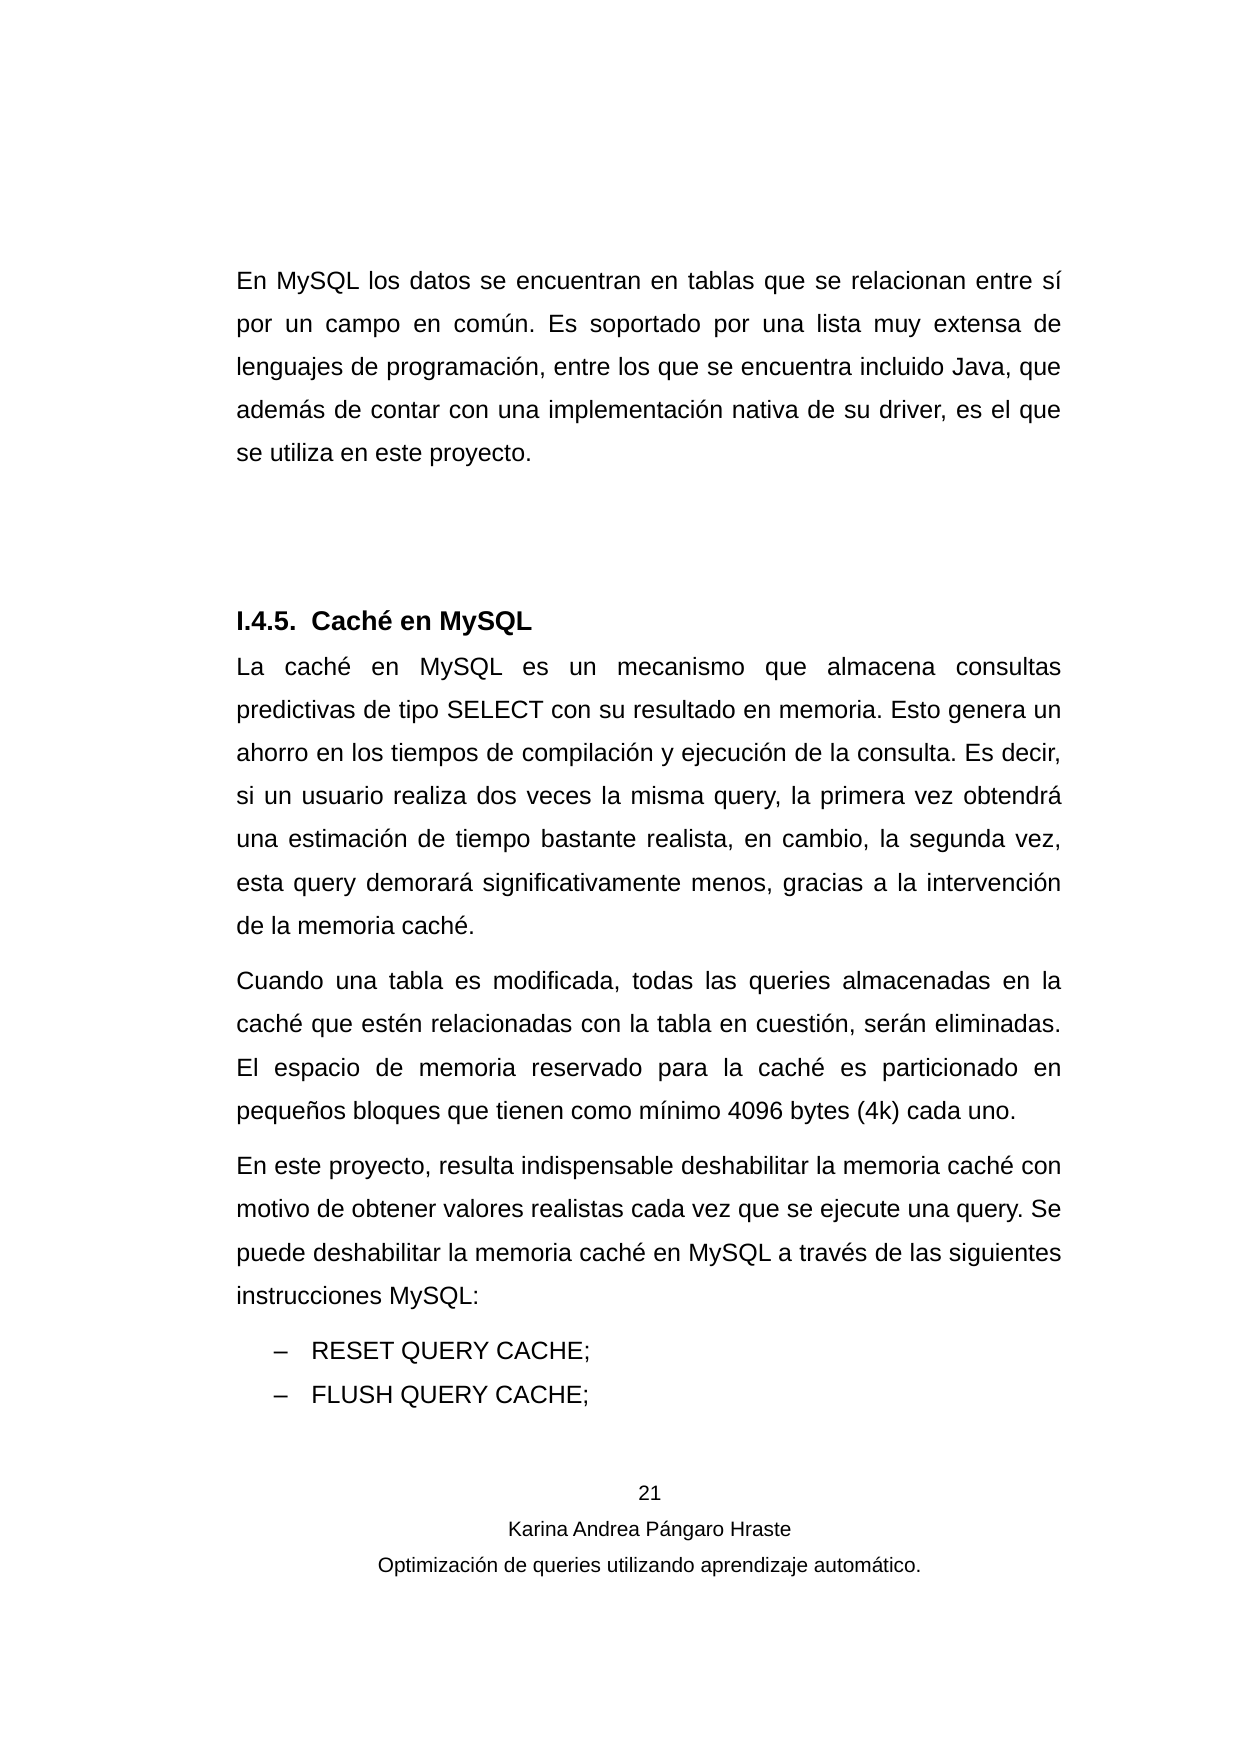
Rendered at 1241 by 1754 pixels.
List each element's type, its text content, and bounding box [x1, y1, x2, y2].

text En este proyecto, resulta indispensable deshabilitar la memoria caché con motivo de obtener valores realistas cada vez que se ejecute una query. Se puede deshabilitar la memoria caché en MySQL a través de las siguientes instrucciones MySQL: [236, 1151, 1063, 1309]
list RESET QUERY CACHE; [274, 1336, 1063, 1365]
subtitle Caché en MySQL [236, 605, 1063, 636]
text En MySQL los datos se encuentran en tablas que se relacionan entre sí por un campo en común. Es soportado por una lista muy extensa de lenguajes de programación, entre los que se encuentra incluido Java, que además de contar con una implementación nativa de su driver, es el que se utiliza en este proyecto. [236, 266, 1063, 467]
list FLUSH QUERY CACHE; [274, 1379, 1063, 1408]
text Cuando una tabla es modificada, todas las queries almacenadas en la caché que estén relacionadas con la tabla en cuestión, serán eliminadas. El espacio de memoria reservado para la caché es particionado en pequeños bloques que tienen como mínimo 4096 bytes (4k) cada uno. [236, 966, 1063, 1124]
text La caché en MySQL es un mecanismo que almacena consultas predictivas de tipo SELECT con su resultado en memoria. Esto genera un ahorro en los tiempos de compilación y ejecución de la consulta. Es decir, si un usuario realiza dos veces la misma query, la primera vez obtendrá una estimación de tiempo bastante realista, en cambio, la segunda vez, esta query demorará significativamente menos, gracias a la intervención de la memoria caché. [236, 652, 1063, 939]
